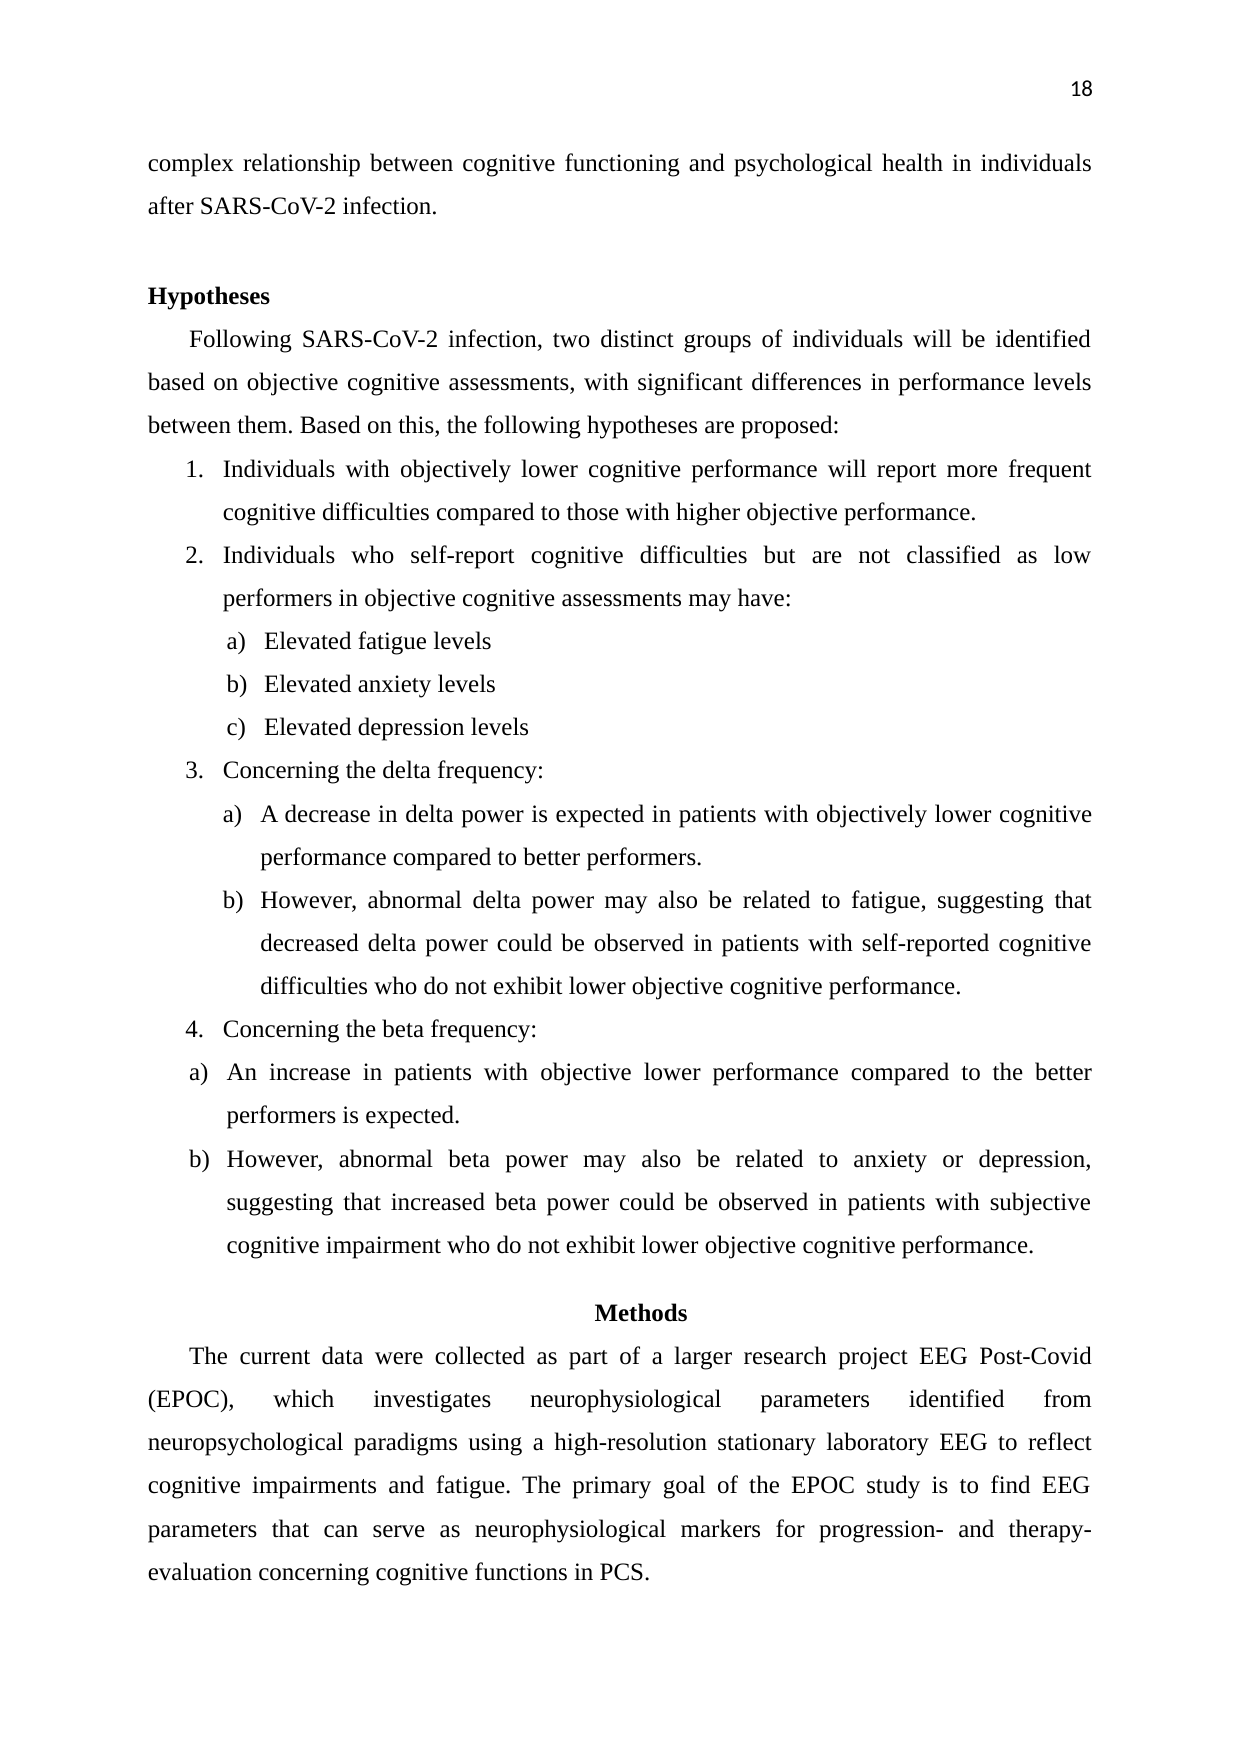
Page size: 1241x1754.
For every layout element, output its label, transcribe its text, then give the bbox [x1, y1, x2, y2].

list However, abnormal beta power may also be related to anxiety or depression, suggesting that increased beta power could be observed in patients with subjective cognitive impairment who do not exhibit lower objective cognitive performance. [189, 1144, 1093, 1259]
list A decrease in delta power is expected in patients with objectively lower cognitive performance compared to better performers. [223, 799, 1093, 871]
text Following SARS-CoV-2 infection, two distinct groups of individuals will be identified based on objective cognitive assessments, with significant differences in performance levels between them. Based on this, the following hypotheses are proposed: [148, 324, 1093, 439]
text The current data were collected as part of a larger research project EEG Post-Covid (EPOC), which investigates neurophysiological parameters identified from neuropsychological paradigms using a high-resolution stationary laboratory EEG to reflect cognitive impairments and fatigue. The primary goal of the EPOC study is to find EEG parameters that can serve as neurophysiological markers for progression- and therapy-evaluation concerning cognitive functions in PCS. [148, 1341, 1093, 1586]
list Concerning the beta frequency: [185, 1014, 1093, 1043]
list Elevated fatigue levels [226, 626, 1093, 655]
list Individuals with objectively lower cognitive performance will report more frequent cognitive difficulties compared to those with higher objective performance. [185, 454, 1093, 526]
text complex relationship between cognitive functioning and psychological health in individuals after SARS-CoV-2 infection. [148, 148, 1093, 219]
subtitle Hypotheses [148, 238, 1093, 310]
list However, abnormal delta power may also be related to fatigue, suggesting that decreased delta power could be observed in patients with self-reported cognitive difficulties who do not exhibit lower objective cognitive performance. [223, 885, 1093, 1000]
list An increase in patients with objective lower performance compared to the better performers is expected. [189, 1057, 1093, 1129]
list Concerning the delta frequency: [185, 756, 1093, 784]
list Individuals who self-report cognitive difficulties but are not classified as low performers in objective cognitive assessments may have: [185, 540, 1093, 612]
list Elevated anxiety levels [226, 669, 1093, 698]
subtitle Methods [148, 1298, 1093, 1327]
list Elevated depression levels [226, 712, 1093, 741]
